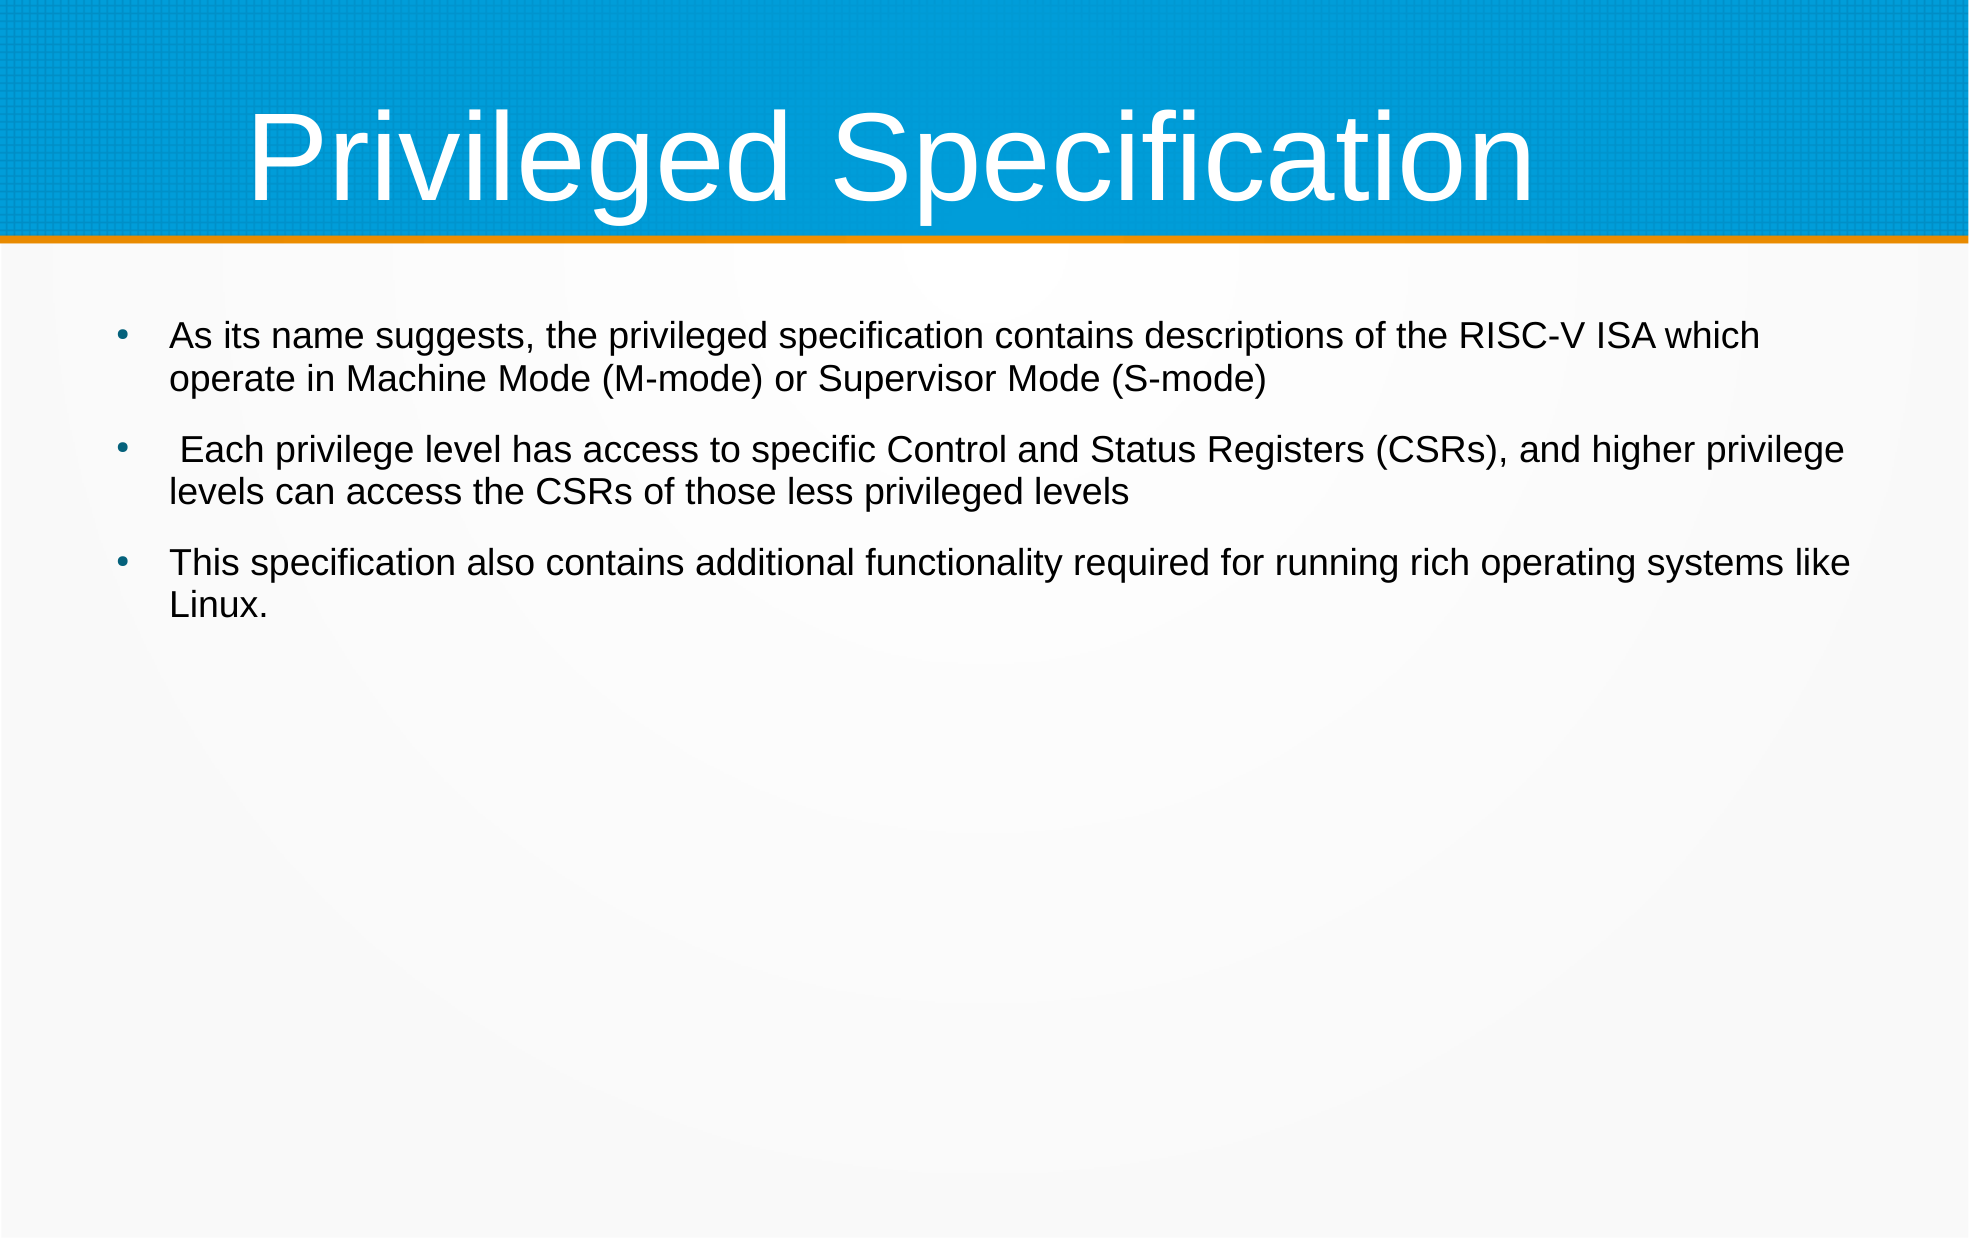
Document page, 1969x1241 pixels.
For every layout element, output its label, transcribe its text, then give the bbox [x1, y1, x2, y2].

picture [0, 236, 1969, 1241]
list As its name suggests, the privileged specification contains descriptions of the RISC-V ISA which operate in Machine Mode (M-mode) or Supervisor Mode (S-mode) Each privilege level has access to specific Control and Status Registers (CSRs), and higher privilege levels can access the CSRs of those less privileged levels This specification also contains additional functionality required for running rich operating systems like Linux. [98, 315, 1861, 1081]
title Privileged Specification [98, 19, 1870, 227]
